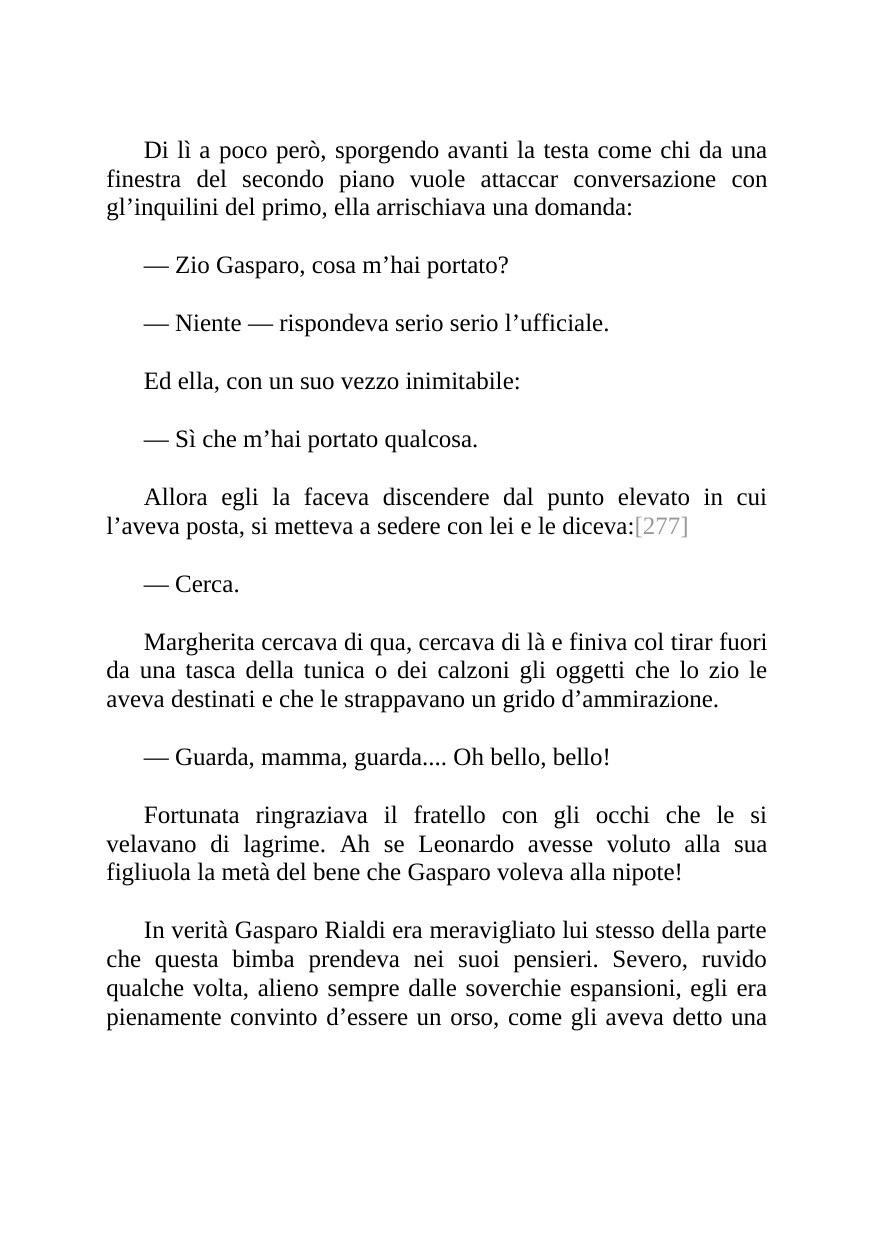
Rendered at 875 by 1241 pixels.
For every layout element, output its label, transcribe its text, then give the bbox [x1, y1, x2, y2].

text Allora egli la faceva discendere dal punto elevato in cui l’aveva posta, si metteva a sedere con lei e le diceva:[277] [106, 482, 768, 539]
text Ed ella, con un suo vezzo inimitabile: [106, 366, 768, 395]
text — Guarda, mamma, guarda.... Oh bello, bello! [106, 742, 768, 771]
text Di lì a poco però, sporgendo avanti la testa come chi da una finestra del secondo piano vuole attaccar conversazione con gl’inquilini del primo, ella arrischiava una domanda: [106, 135, 768, 221]
text — Zio Gasparo, cosa m’hai portato? [106, 250, 768, 279]
text Fortunata ringraziava il fratello con gli occhi che le si velavano di lagrime. Ah se Leonardo avesse voluto alla sua figliuola la metà del bene che Gasparo voleva alla nipote! [106, 800, 768, 886]
text Margherita cercava di qua, cercava di là e finiva col tirar fuori da una tasca della tunica o dei calzoni gli oggetti che lo zio le aveva destinati e che le strappavano un grido d’ammirazione. [106, 627, 768, 713]
text In verità Gasparo Rialdi era meravigliato lui stesso della parte che questa bimba prendeva nei suoi pensieri. Severo, ruvido qualche volta, alieno sempre dalle soverchie espansioni, egli era pienamente convinto d’essere un orso, come gli aveva detto una [106, 915, 768, 1030]
text — Niente — rispondeva serio serio l’ufficiale. [106, 308, 768, 337]
text — Sì che m’hai portato qualcosa. [106, 424, 768, 453]
text — Cerca. [106, 569, 768, 597]
